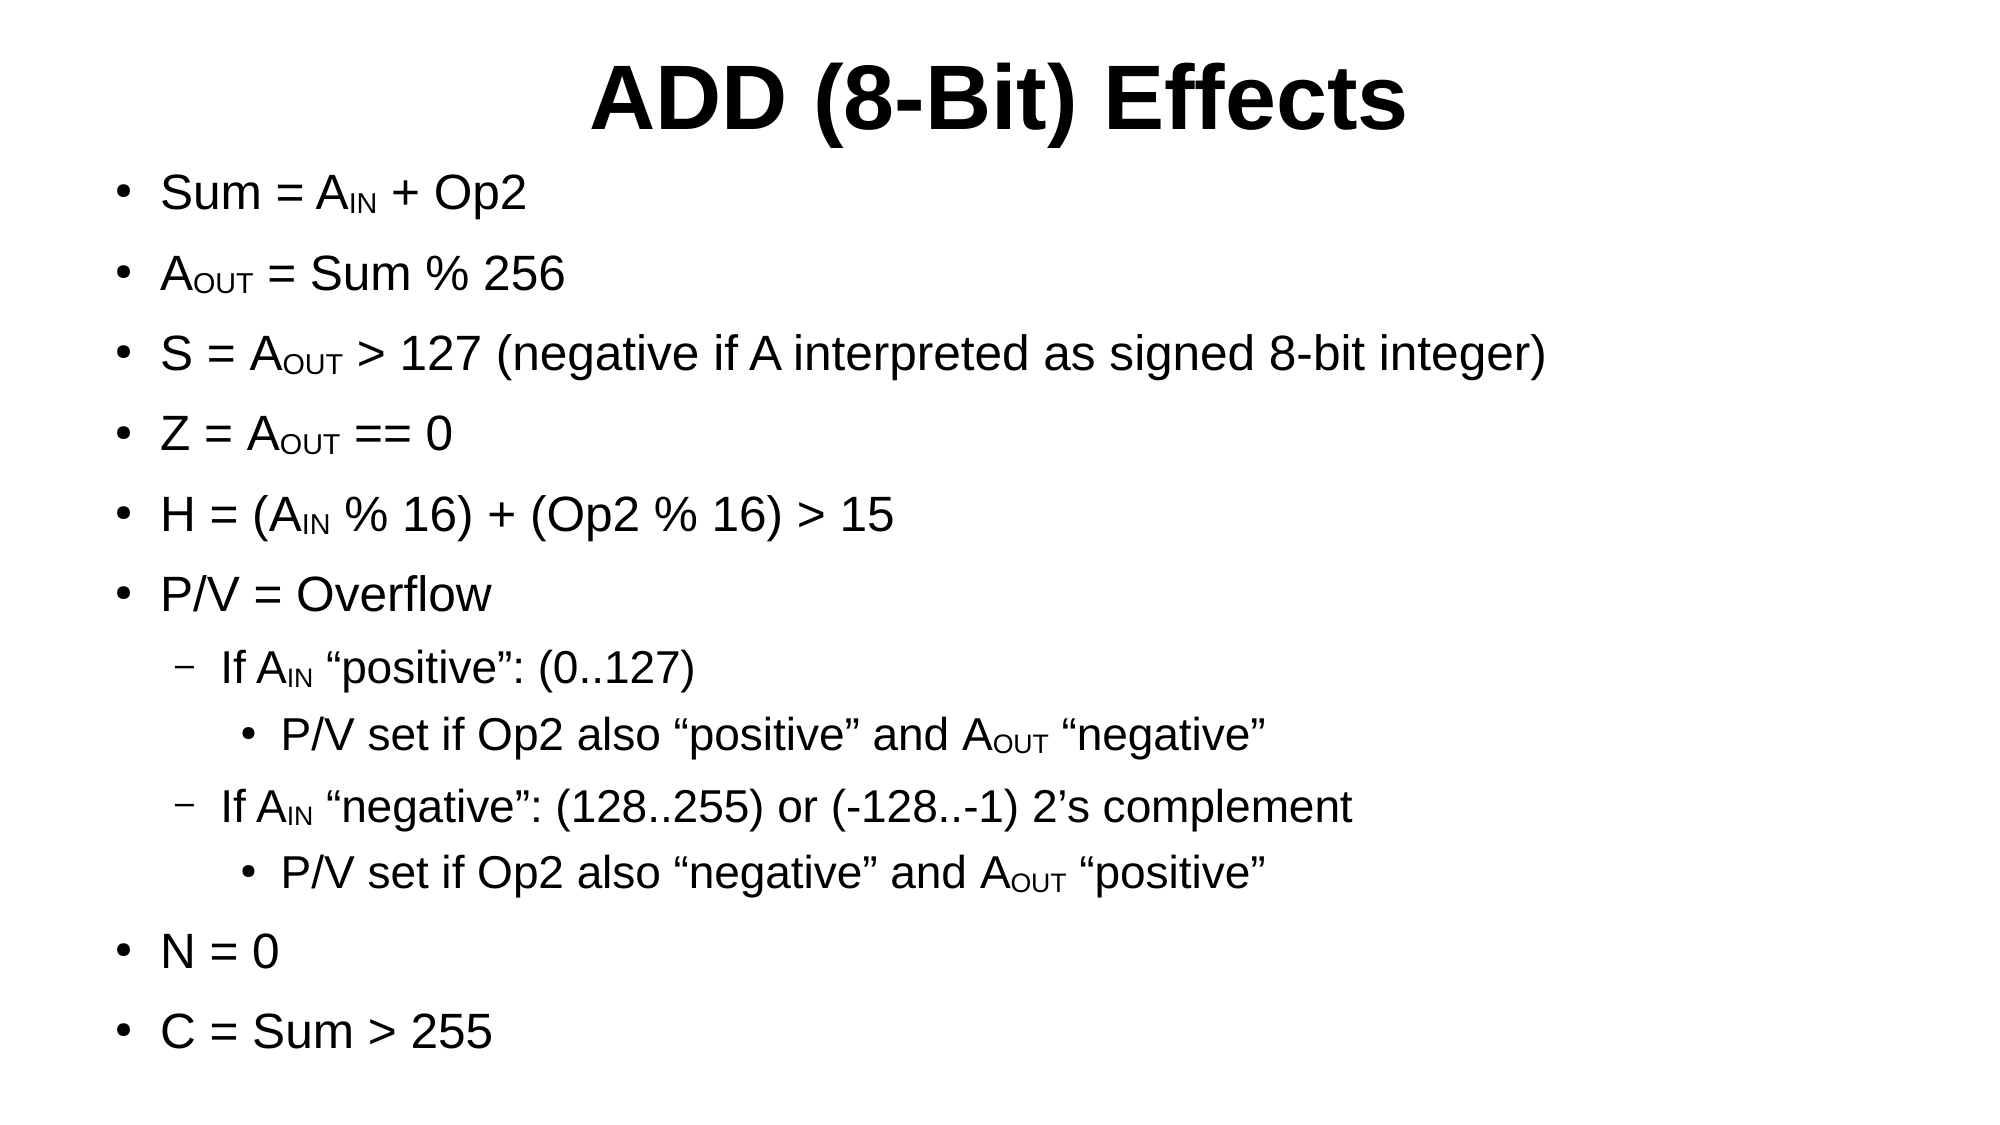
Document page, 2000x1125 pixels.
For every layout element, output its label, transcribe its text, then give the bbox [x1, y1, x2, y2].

list Sum = AIN + Op2 AOUT = Sum % 256 S = AOUT > 127 (negative if A interpreted as signed 8-bit integer) Z = AOUT == 0 H = (AIN % 16) + (Op2 % 16) > 15 P/V = Overflow If AIN “positive”: (0..127) P/V set if Op2 also “positive” and AOUT “negative” If AIN “negative”: (128..255) or (-128..-1) 2’s complement P/V set if Op2 also “negative” and AOUT “positive” N = 0 C = Sum > 255 [99, 164, 1935, 1066]
title ADD (8-Bit) Effects [137, 0, 1862, 164]
